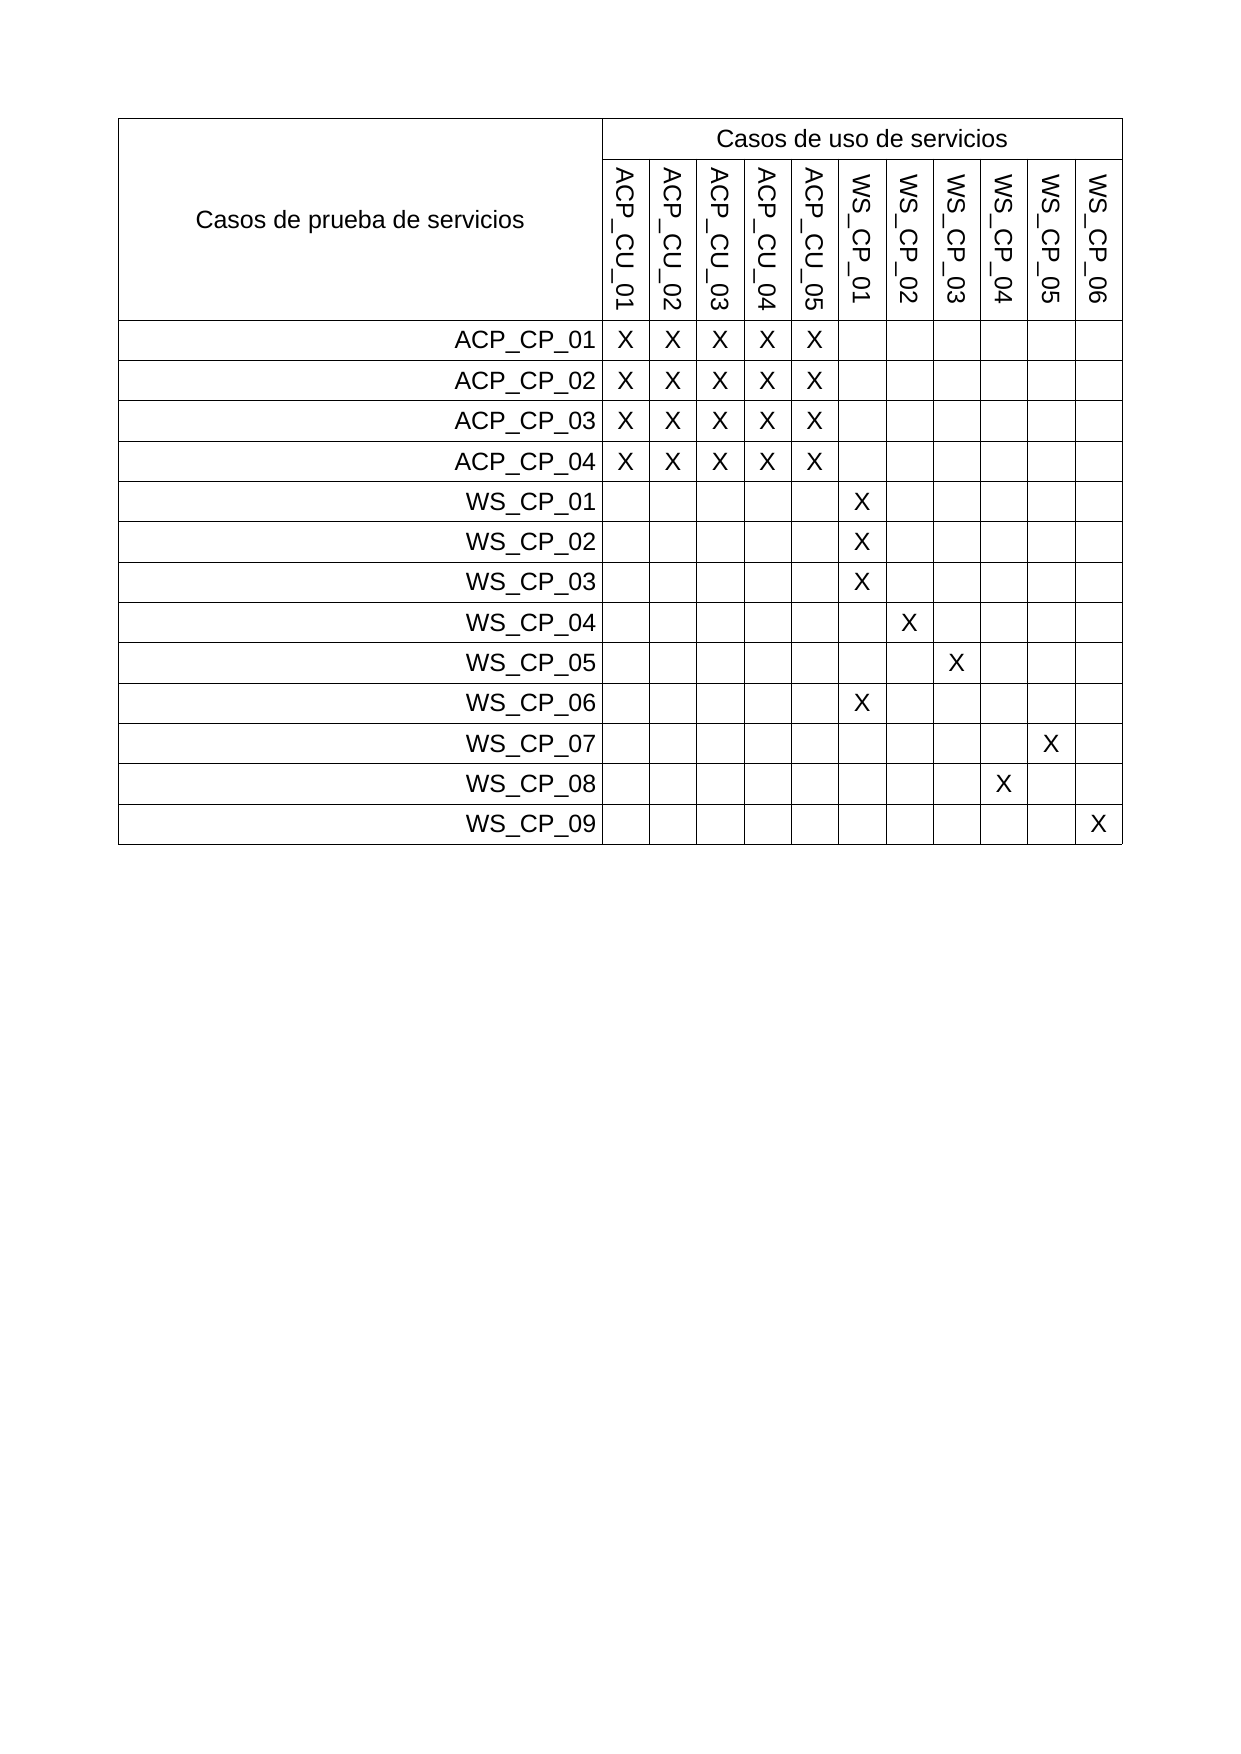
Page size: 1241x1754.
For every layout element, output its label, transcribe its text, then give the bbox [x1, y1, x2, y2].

table_cell [934, 603, 980, 642]
table_cell [1076, 321, 1122, 360]
table_cell [745, 724, 791, 763]
table_cell X [1028, 724, 1075, 763]
table_cell [745, 643, 791, 682]
table_cell X [839, 684, 886, 723]
table_cell [1076, 603, 1122, 642]
table_cell [934, 361, 980, 400]
table_cell [745, 482, 791, 521]
table_cell WS_CP_02 [887, 160, 933, 320]
table_cell X [981, 764, 1027, 803]
table_cell [981, 482, 1027, 521]
table_header Casos de uso de servicios [603, 119, 1122, 158]
table_cell [887, 563, 933, 602]
table_cell ACP_CU_05 [792, 160, 838, 320]
table_cell X [603, 442, 649, 481]
table_cell WS_CP_01 [119, 482, 602, 521]
table_cell [603, 684, 649, 723]
table_cell [603, 724, 649, 763]
table_cell [745, 684, 791, 723]
table_cell [934, 401, 980, 441]
table_cell X [650, 442, 696, 481]
table_cell X [839, 482, 886, 521]
table_cell X [792, 361, 838, 400]
table_cell WS_CP_06 [119, 684, 602, 723]
table_cell [887, 764, 933, 803]
table_cell [1028, 603, 1075, 642]
table_cell [887, 684, 933, 723]
table_cell X [697, 442, 744, 481]
table_cell X [792, 321, 838, 360]
table_cell [1028, 563, 1075, 602]
table_cell [934, 442, 980, 481]
table_cell [650, 563, 696, 602]
table_cell [981, 563, 1027, 602]
table_cell [981, 805, 1027, 844]
table_cell [981, 522, 1027, 562]
table_cell X [697, 401, 744, 441]
table_cell [934, 724, 980, 763]
table_cell [650, 482, 696, 521]
table_cell [603, 563, 649, 602]
table_cell [697, 522, 744, 562]
table_cell [1028, 643, 1075, 682]
table_cell [603, 643, 649, 682]
table_cell X [1076, 805, 1122, 844]
table_cell [792, 724, 838, 763]
table_cell X [603, 321, 649, 360]
table_cell [697, 603, 744, 642]
table_cell [650, 805, 696, 844]
table_cell WS_CP_08 [119, 764, 602, 803]
table_cell X [745, 361, 791, 400]
table_cell [792, 563, 838, 602]
table_cell [650, 684, 696, 723]
table_cell [981, 603, 1027, 642]
table_cell [887, 724, 933, 763]
table_cell [1076, 563, 1122, 602]
table_header Casos de prueba de servicios [119, 119, 602, 320]
table_cell X [650, 401, 696, 441]
table_cell [839, 361, 886, 400]
table_cell ACP_CP_02 [119, 361, 602, 400]
table_cell [792, 522, 838, 562]
table_cell [745, 603, 791, 642]
table_cell [1028, 805, 1075, 844]
table_cell [603, 522, 649, 562]
table_cell [650, 603, 696, 642]
table_cell [839, 603, 886, 642]
table_cell [981, 321, 1027, 360]
table_cell [934, 482, 980, 521]
table_cell WS_CP_01 [839, 160, 886, 320]
table_cell X [650, 361, 696, 400]
table_cell [1076, 684, 1122, 723]
table_cell [1028, 764, 1075, 803]
table_cell [934, 805, 980, 844]
table_cell [792, 764, 838, 803]
table_cell [934, 563, 980, 602]
table_cell [650, 522, 696, 562]
table_cell [887, 805, 933, 844]
table_cell [839, 401, 886, 441]
table_cell [792, 805, 838, 844]
table_cell ACP_CU_02 [650, 160, 696, 320]
table_cell [981, 724, 1027, 763]
table_cell [981, 684, 1027, 723]
table_cell [603, 805, 649, 844]
table_cell [1076, 724, 1122, 763]
table_cell X [603, 401, 649, 441]
table_cell [1028, 442, 1075, 481]
table_cell X [745, 401, 791, 441]
table_cell X [697, 321, 744, 360]
table_cell [934, 522, 980, 562]
table_cell [1028, 684, 1075, 723]
table_cell [792, 603, 838, 642]
table_cell X [792, 442, 838, 481]
table_cell [1076, 522, 1122, 562]
table_cell X [792, 401, 838, 441]
table_cell WS_CP_06 [1076, 160, 1122, 320]
table_cell X [603, 361, 649, 400]
table_cell ACP_CU_04 [745, 160, 791, 320]
table_cell [792, 684, 838, 723]
table_cell [650, 724, 696, 763]
table_cell [745, 563, 791, 602]
table_cell WS_CP_02 [119, 522, 602, 562]
table_cell [650, 764, 696, 803]
table_cell [1028, 321, 1075, 360]
table_cell ACP_CU_03 [697, 160, 744, 320]
table_cell WS_CP_03 [934, 160, 980, 320]
table_cell [887, 401, 933, 441]
table_cell [603, 603, 649, 642]
table_cell [887, 482, 933, 521]
table_cell [839, 805, 886, 844]
table_cell [839, 764, 886, 803]
table_cell WS_CP_04 [119, 603, 602, 642]
table_cell ACP_CP_01 [119, 321, 602, 360]
table_cell [981, 643, 1027, 682]
table_cell [981, 442, 1027, 481]
table_cell [839, 643, 886, 682]
table_cell [887, 361, 933, 400]
table_cell [1076, 442, 1122, 481]
table_cell X [745, 321, 791, 360]
table_cell WS_CP_07 [119, 724, 602, 763]
table_cell [981, 401, 1027, 441]
table_cell [981, 361, 1027, 400]
table_cell [603, 764, 649, 803]
table_cell X [697, 361, 744, 400]
table_cell X [887, 603, 933, 642]
table_cell [839, 724, 886, 763]
table_cell [1076, 482, 1122, 521]
table_cell [697, 764, 744, 803]
table_cell [934, 684, 980, 723]
table_cell [934, 764, 980, 803]
table_cell ACP_CP_04 [119, 442, 602, 481]
table_cell WS_CP_05 [119, 643, 602, 682]
table_cell [1076, 643, 1122, 682]
table_cell [650, 643, 696, 682]
table_cell [839, 321, 886, 360]
table_cell [603, 482, 649, 521]
table_cell [697, 724, 744, 763]
table_cell X [839, 563, 886, 602]
table_cell [792, 482, 838, 521]
table_cell [697, 643, 744, 682]
table_cell [887, 643, 933, 682]
table_cell [745, 805, 791, 844]
table_cell ACP_CP_03 [119, 401, 602, 441]
table_cell [1028, 361, 1075, 400]
table_cell [934, 321, 980, 360]
table_cell [1076, 361, 1122, 400]
table_cell WS_CP_09 [119, 805, 602, 844]
table_cell [697, 563, 744, 602]
table_cell [1076, 764, 1122, 803]
table_cell [697, 482, 744, 521]
table_cell [697, 684, 744, 723]
table_cell X [934, 643, 980, 682]
table_cell [745, 764, 791, 803]
table_cell [697, 805, 744, 844]
table_cell ACP_CU_01 [603, 160, 649, 320]
table_cell WS_CP_05 [1028, 160, 1075, 320]
table_cell [1076, 401, 1122, 441]
table_cell [1028, 522, 1075, 562]
table_cell [887, 442, 933, 481]
table_cell WS_CP_03 [119, 563, 602, 602]
table_cell WS_CP_04 [981, 160, 1027, 320]
table_cell [1028, 401, 1075, 441]
table_cell X [650, 321, 696, 360]
table_cell [839, 442, 886, 481]
table_cell [745, 522, 791, 562]
table_cell [792, 643, 838, 682]
table_cell X [839, 522, 886, 562]
table_cell [887, 321, 933, 360]
table_cell X [745, 442, 791, 481]
table_cell [1028, 482, 1075, 521]
table_cell [887, 522, 933, 562]
